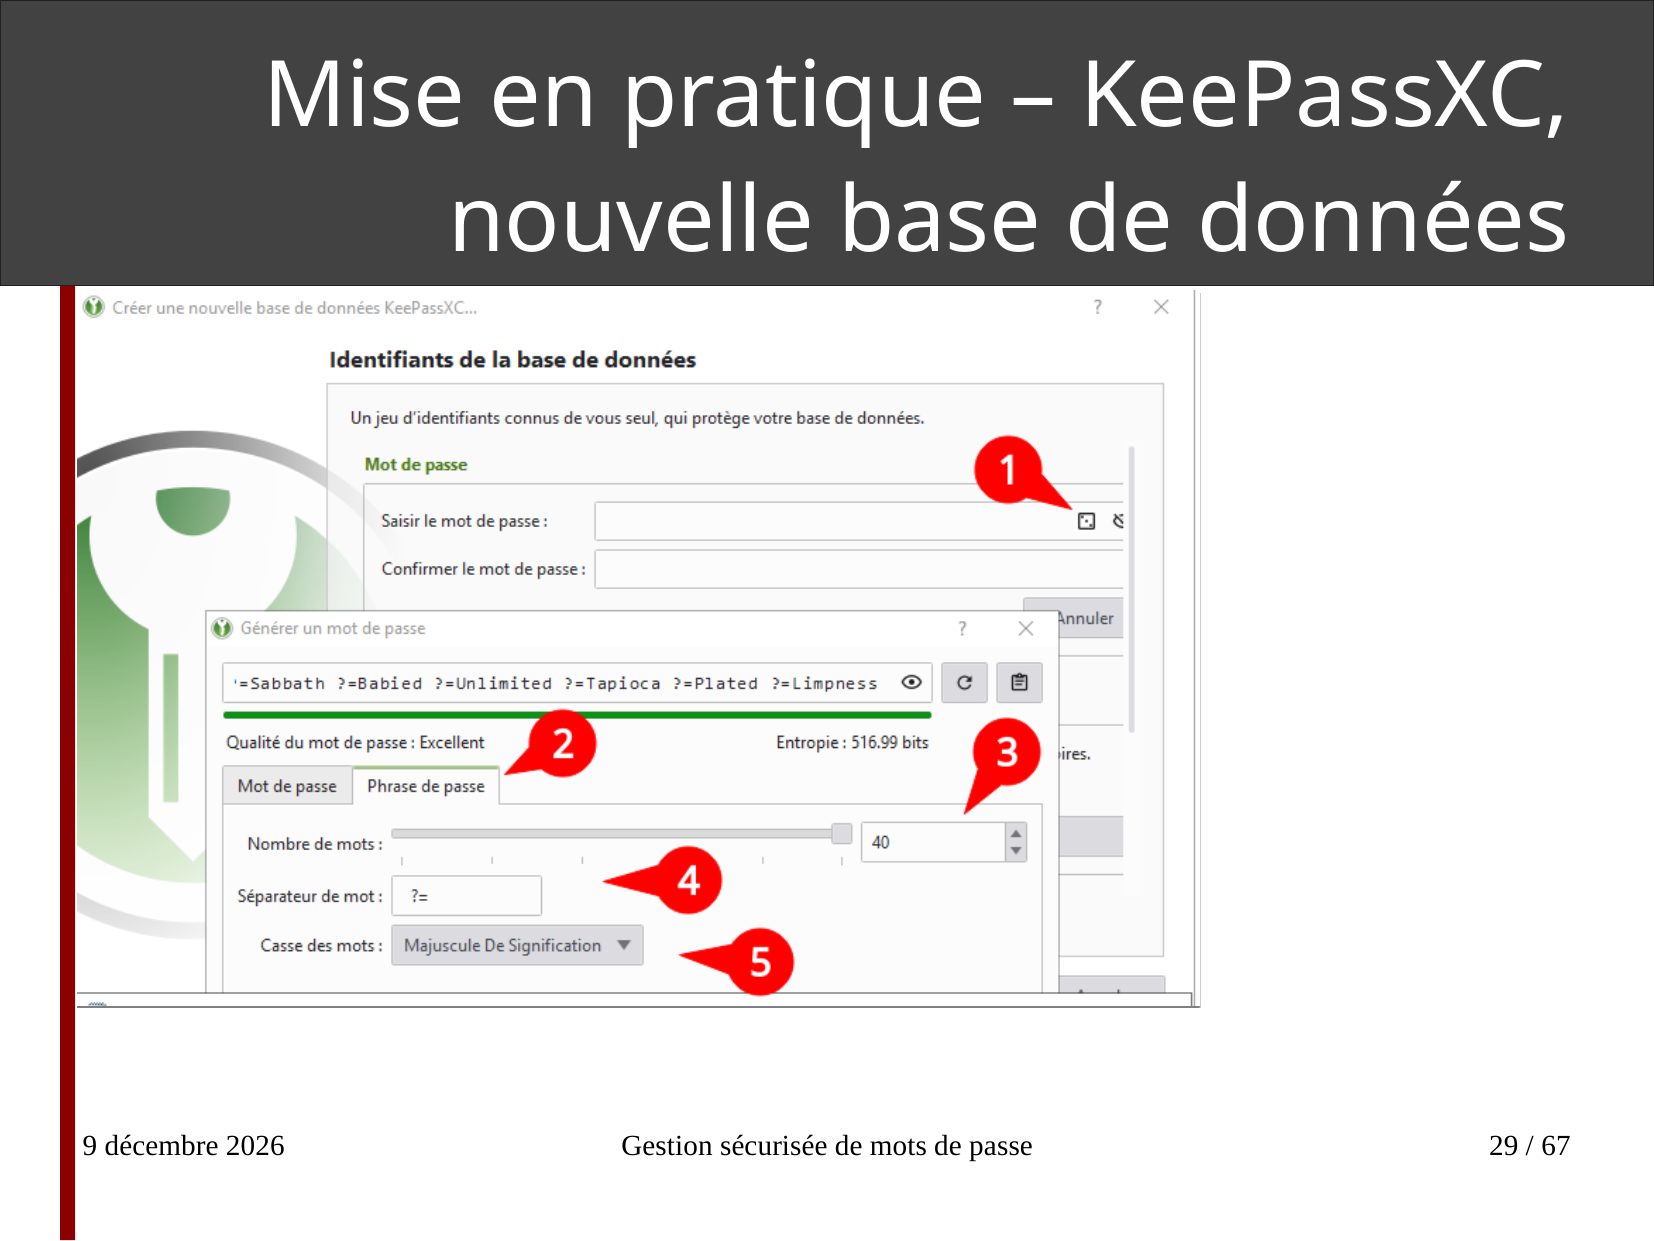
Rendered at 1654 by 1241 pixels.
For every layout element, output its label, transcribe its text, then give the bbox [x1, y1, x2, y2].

picture [77, 290, 1201, 1006]
title Mise en pratique – KeePassXC, nouvelle base de données [82, 27, 1571, 279]
